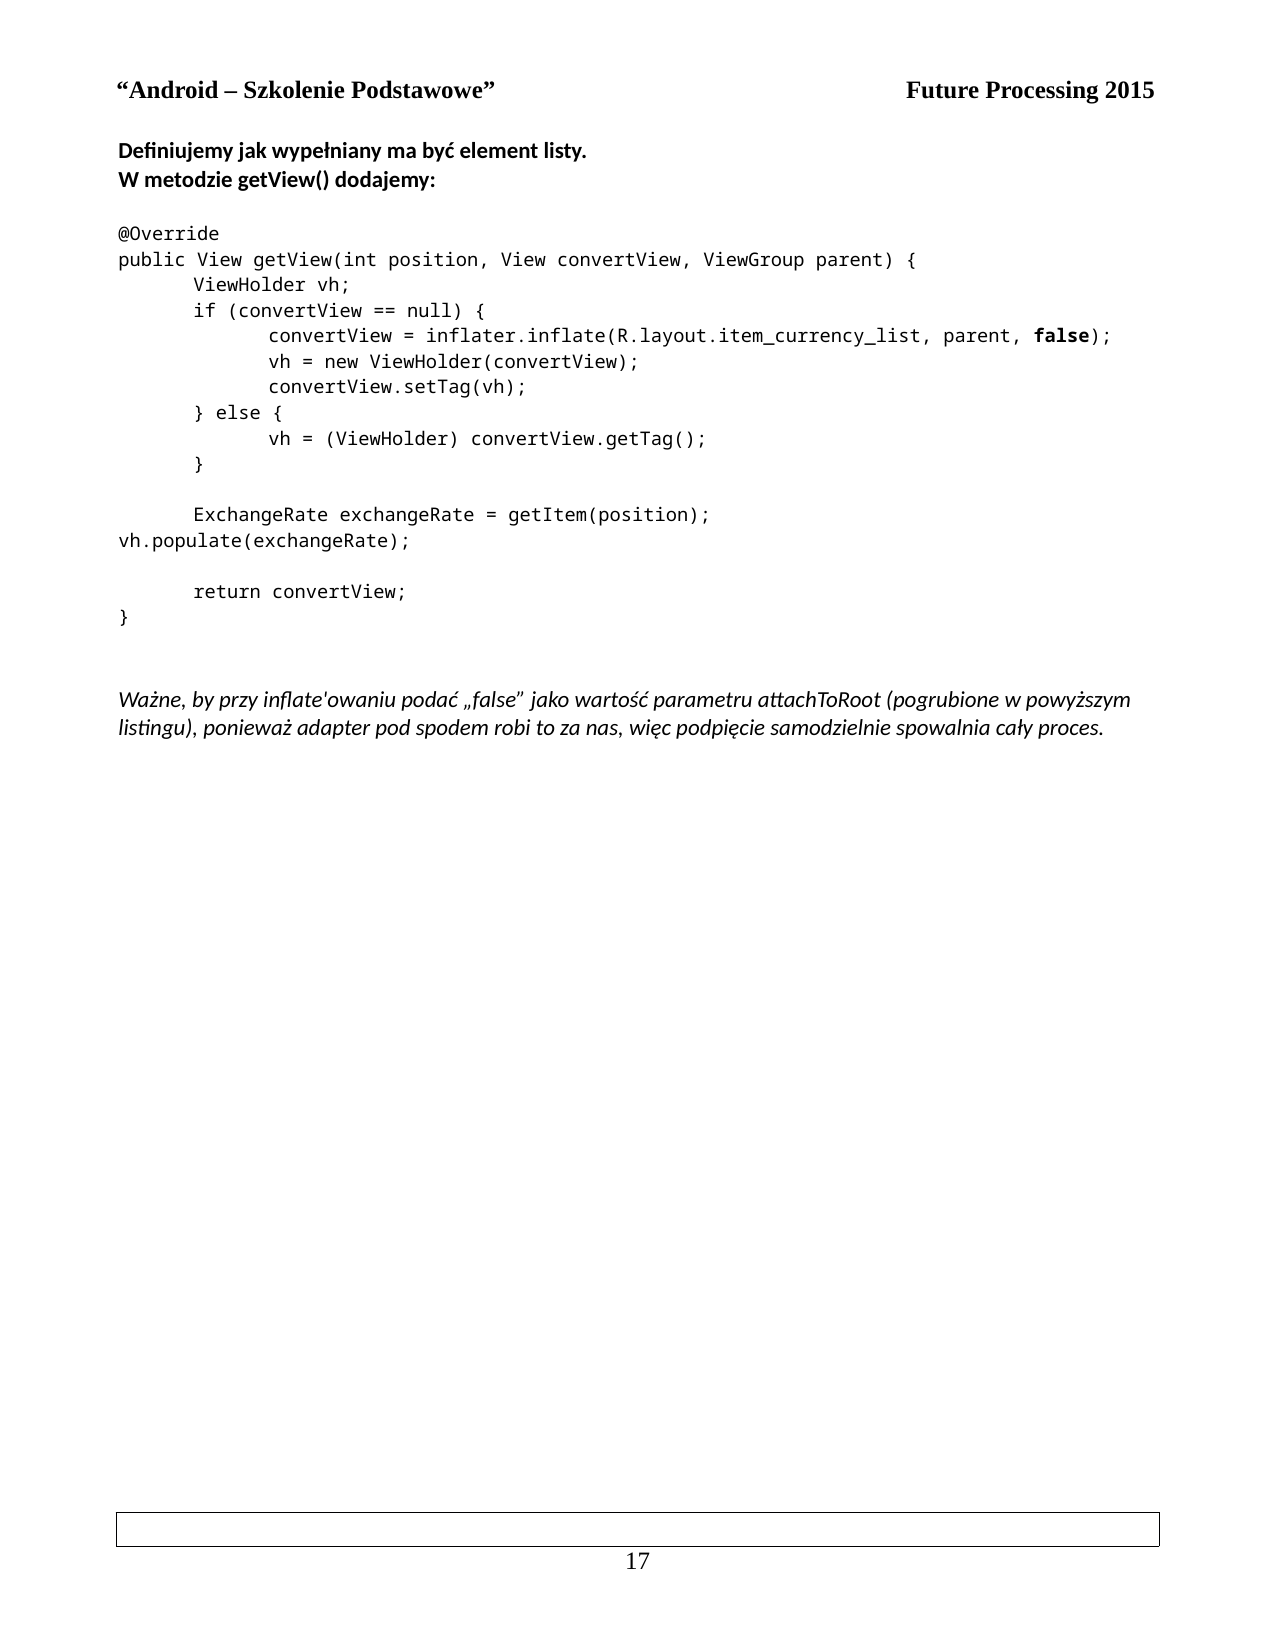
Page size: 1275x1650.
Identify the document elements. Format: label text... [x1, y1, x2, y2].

text public View getView(int position, View convertView, ViewGroup parent) { [118, 246, 1157, 272]
text Ważne, by przy inflate'owaniu podać „false” jako wartość parametru attachToRoot (pogrubione w powyższym listingu), ponieważ adapter pod spodem robi to za nas, więc podpięcie samodzielnie spowalnia cały proces. [118, 685, 1157, 741]
text return convertView; [118, 578, 1157, 603]
text if (convertView == null) { [118, 297, 1157, 323]
text ViewHolder vh; [118, 272, 1157, 297]
text W metodzie getView() dodajemy: [118, 165, 1157, 193]
text convertView = inflater.inflate(R.layout.item_currency_list, parent, false); [118, 323, 1157, 348]
text convertView.setTag(vh); [118, 374, 1157, 399]
text } else { [118, 399, 1157, 425]
text vh = new ViewHolder(convertView); [118, 348, 1157, 374]
text } [118, 450, 1157, 476]
text vh = (ViewHolder) convertView.getTag(); [118, 425, 1157, 450]
text Definiujemy jak wypełniany ma być element listy. [118, 137, 1157, 165]
text @Override [118, 221, 1157, 246]
text } [118, 603, 1157, 629]
text vh.populate(exchangeRate); [118, 527, 1157, 552]
text ExchangeRate exchangeRate = getItem(position); [118, 501, 1157, 527]
